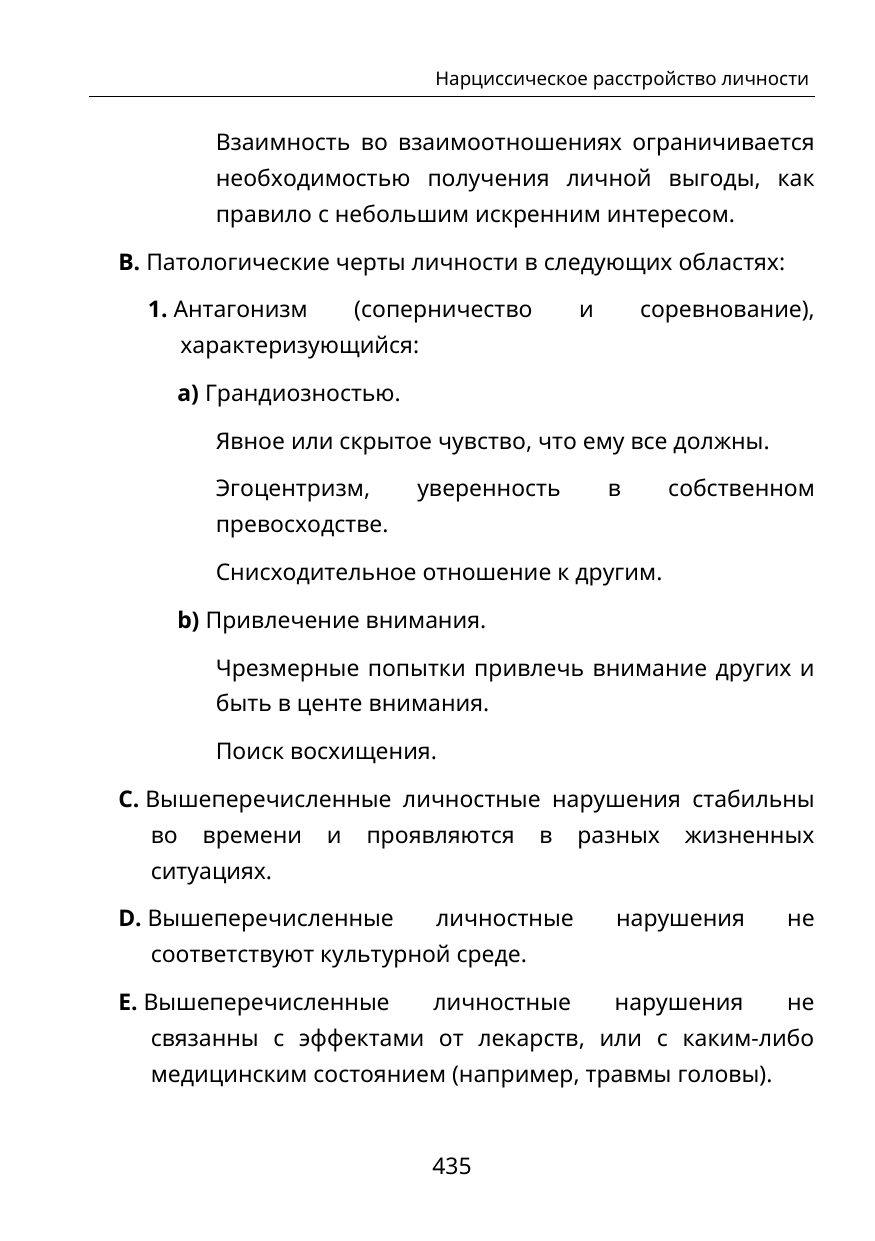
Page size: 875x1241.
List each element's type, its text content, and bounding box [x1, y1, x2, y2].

list Вышеперечисленные личностные нарушения не связанны с эффектами от лекарств, или с каким-либо медицинским состоянием (например, травмы головы). [118, 986, 815, 1089]
list Снисходительное отношение к другим. [177, 556, 815, 587]
list Вышеперечисленные личностные нарушения стабильны во времени и проявляются в разных жизненных ситуациях. [118, 783, 815, 886]
list Антагонизм (соперничество и соревнование), характеризующийся: [148, 293, 815, 361]
list Патологические черты личности в следующих областях: [118, 246, 815, 277]
list Привлечение внимания. [177, 604, 815, 635]
list Явное или скрытое чувство, что ему все должны. [177, 425, 815, 456]
list Вышеперечисленные личностные нарушения не соответствуют культурной среде. [118, 902, 815, 969]
list Чрезмерные попытки привлечь внимание других и быть в центе внимания. [177, 651, 815, 719]
list Поиск восхищения. [177, 735, 815, 766]
list Взаимность во взаимоотношениях ограничивается необходимостью получения личной выгоды, как правило с небольшим искренним интересом. [177, 126, 815, 229]
list Эгоцентризм, уверенность в собственном превосходстве. [177, 472, 815, 539]
list Грандиозностью. [177, 377, 815, 408]
